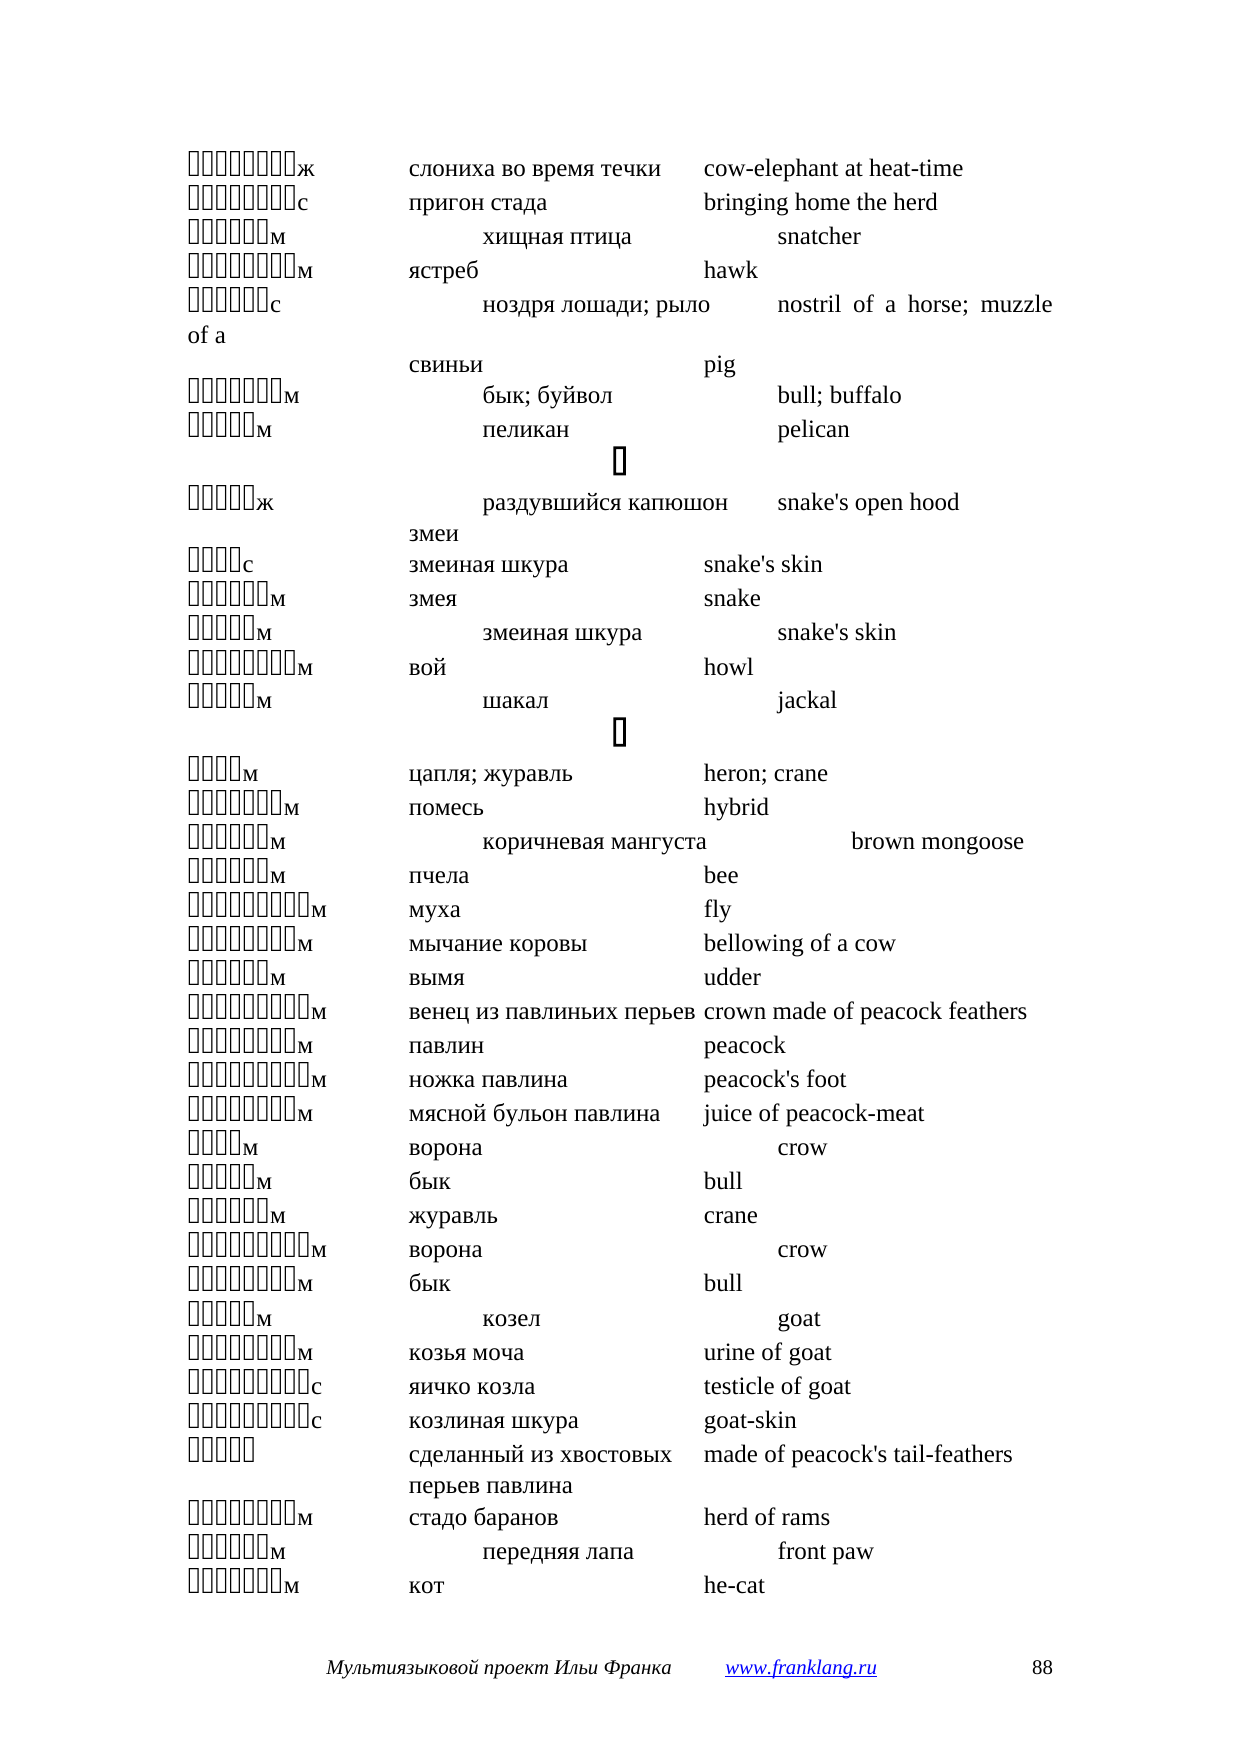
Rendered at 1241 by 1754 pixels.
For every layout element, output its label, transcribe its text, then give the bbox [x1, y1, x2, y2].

text м змеиная шкура snake's skin [187, 615, 1053, 649]
text м ворона crow [187, 1232, 1053, 1266]
text м бык; буйвол bull; buffalo [187, 378, 1053, 412]
text м бык bull [187, 1266, 1053, 1300]
text м стадо баранов herd of rams [187, 1499, 1053, 1533]
text свиньи pig [187, 349, 1053, 378]
text с змеиная шкура snake's skin [187, 547, 1053, 581]
text м змея snake [187, 581, 1053, 615]
text м помесь hybrid [187, 789, 1053, 823]
text м кот he-cat [187, 1567, 1053, 1601]
text м муха fly [187, 891, 1053, 925]
text м хищная птица snatcher [187, 218, 1053, 252]
text м передняя лапа front paw [187, 1533, 1053, 1567]
text м ворона crow [187, 1129, 1053, 1164]
text м ножка павлина peacock's foot [187, 1061, 1053, 1096]
text  [187, 717, 1053, 755]
text м бык bull [187, 1164, 1053, 1198]
text м павлин peacock [187, 1027, 1053, 1061]
text с пригон стада bringing home the herd [187, 184, 1053, 218]
text  [187, 446, 1053, 484]
text м пеликан pelican [187, 412, 1053, 446]
text ж слониха во время течки cow-elephant at heat-time [187, 150, 1053, 184]
text м журавль crane [187, 1198, 1053, 1232]
text м мычание коровы bellowing of a cow [187, 925, 1053, 959]
text м коричневая мангуста brown mongoose [187, 823, 1053, 857]
text м вой howl [187, 649, 1053, 683]
text перьев павлина [187, 1470, 1053, 1499]
text м мясной бульон павлина juice of peacock-meat [187, 1096, 1053, 1129]
text м пчела bee [187, 857, 1053, 891]
text с ноздря лошади; рыло nostril of a horse; muzzle of a [187, 286, 1053, 349]
text с яичко козла testicle of goat [187, 1368, 1053, 1402]
text м цапля; журавль heron; crane [187, 755, 1053, 789]
text змеи [187, 518, 1053, 547]
text м ястреб hawk [187, 252, 1053, 286]
text ж раздувшийся капюшон snake's open hood [187, 484, 1053, 518]
text м козел goat [187, 1300, 1053, 1334]
text с козлиная шкура goat-skin [187, 1402, 1053, 1436]
text м козья моча urine of goat [187, 1334, 1053, 1368]
text м шакал jackal [187, 683, 1053, 717]
text м венец из павлиньих перьев crown made of peacock feathers [187, 993, 1053, 1027]
text м вымя udder [187, 959, 1053, 993]
text  сделанный из хвостовых made of peacock's tail-feathers [187, 1436, 1053, 1470]
